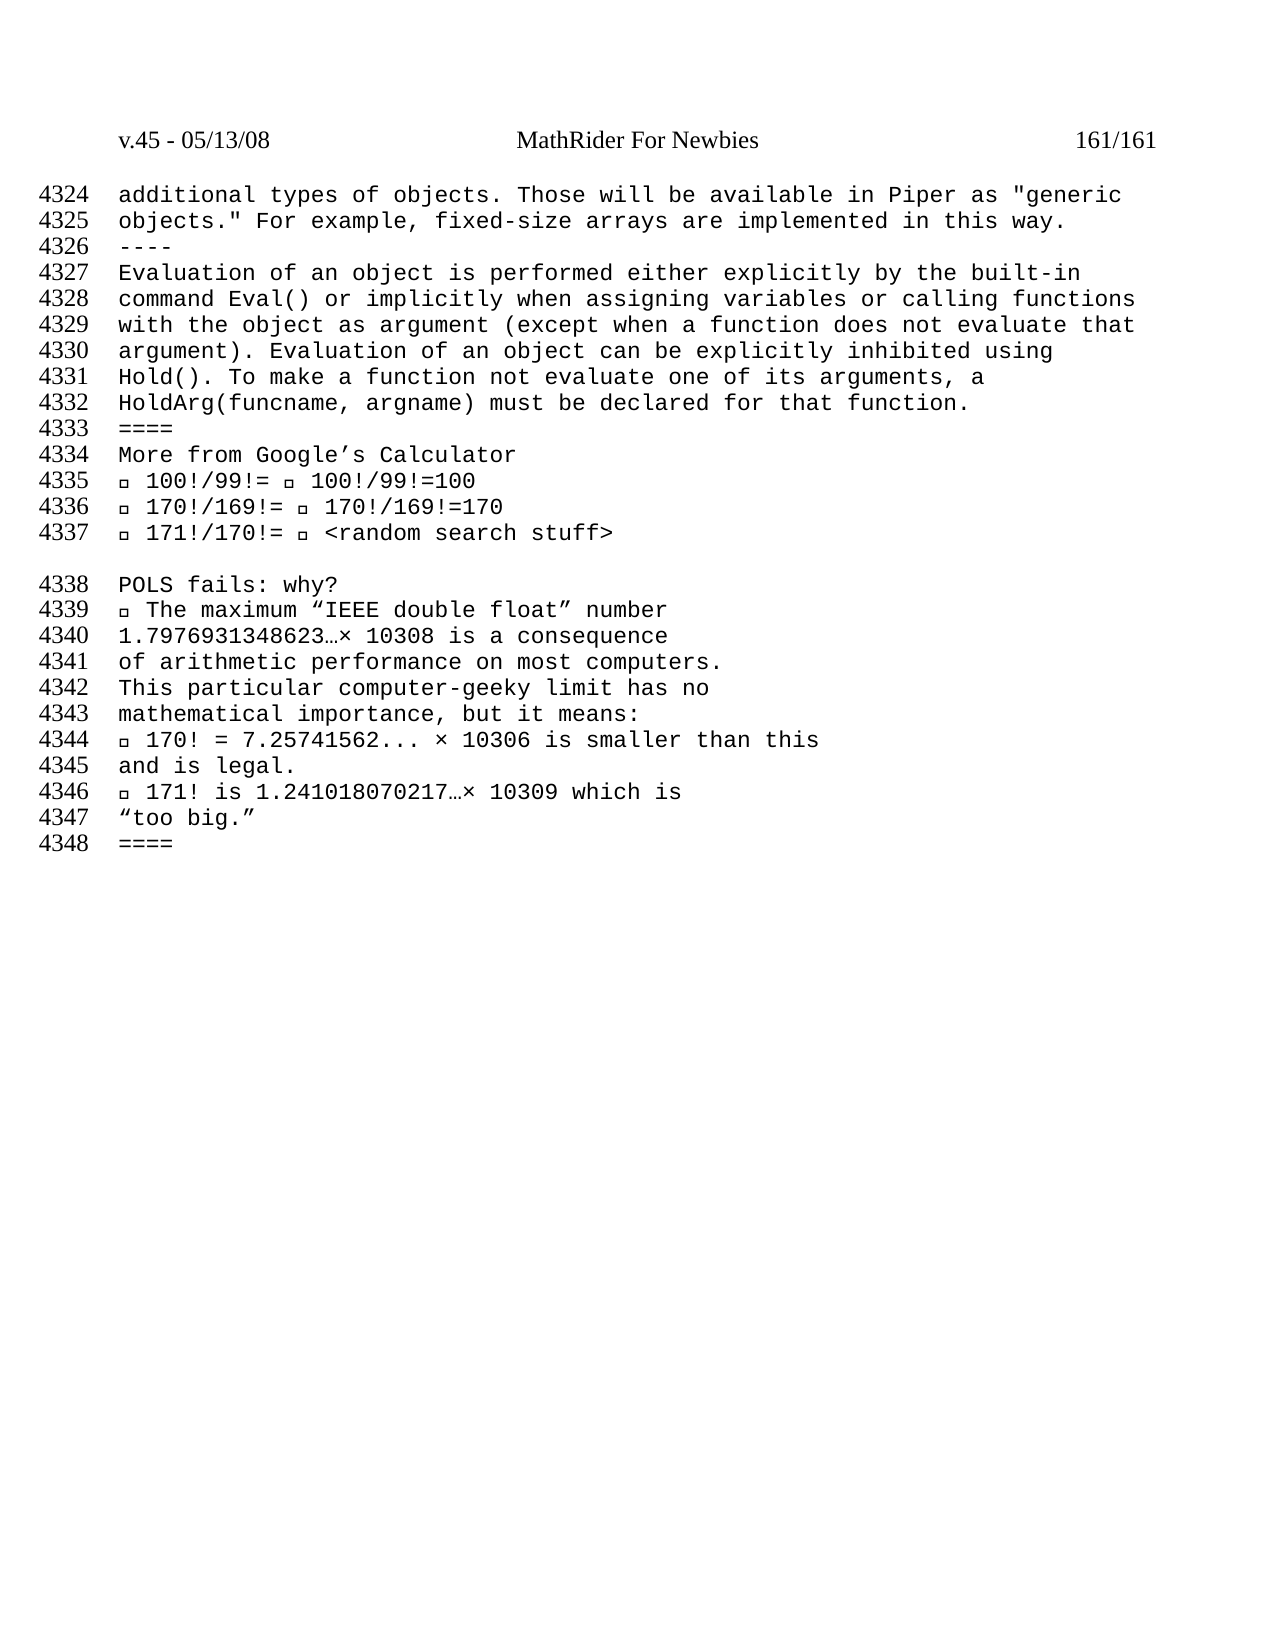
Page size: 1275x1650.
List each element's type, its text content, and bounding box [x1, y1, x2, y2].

text “too big.” [118, 806, 1157, 832]
text 􀂄 171!/170!= 􀂄 <random search stuff> [118, 521, 1157, 547]
text ==== [118, 417, 1157, 443]
text 1.7976931348623…× 10308 is a consequence [118, 625, 1157, 651]
text 􀂄 170! = 7.25741562... × 10306 is smaller than this [118, 728, 1157, 754]
text Evaluation of an object is performed either explicitly by the built-in command Eval() or implicitly when assigning variables or calling functions with the object as argument (except when a function does not evaluate that argument). Evaluation of an object can be explicitly inhibited using Hold(). To make a function not evaluate one of its arguments, a HoldArg(funcname, argname) must be declared for that function. [118, 262, 1157, 417]
text mathematical importance, but it means: [118, 703, 1157, 728]
text POLS fails: why? [118, 573, 1157, 599]
text additional types of objects. Those will be available in Piper as "generic objects." For example, fixed-size arrays are implemented in this way. [118, 184, 1157, 236]
text and is legal. [118, 754, 1157, 780]
text 􀂄 171! is 1.241018070217…× 10309 which is [118, 780, 1157, 806]
text This particular computer-geeky limit has no [118, 677, 1157, 703]
text ==== [118, 832, 1157, 858]
text of arithmetic performance on most computers. [118, 651, 1157, 677]
text More from Google’s Calculator [118, 443, 1157, 469]
text 􀂄 100!/99!= 􀂄 100!/99!=100 [118, 469, 1157, 495]
text 􀂄 The maximum “IEEE double float” number [118, 599, 1157, 625]
text ---- [118, 236, 1157, 262]
text 􀂄 170!/169!= 􀂄 170!/169!=170 [118, 495, 1157, 521]
